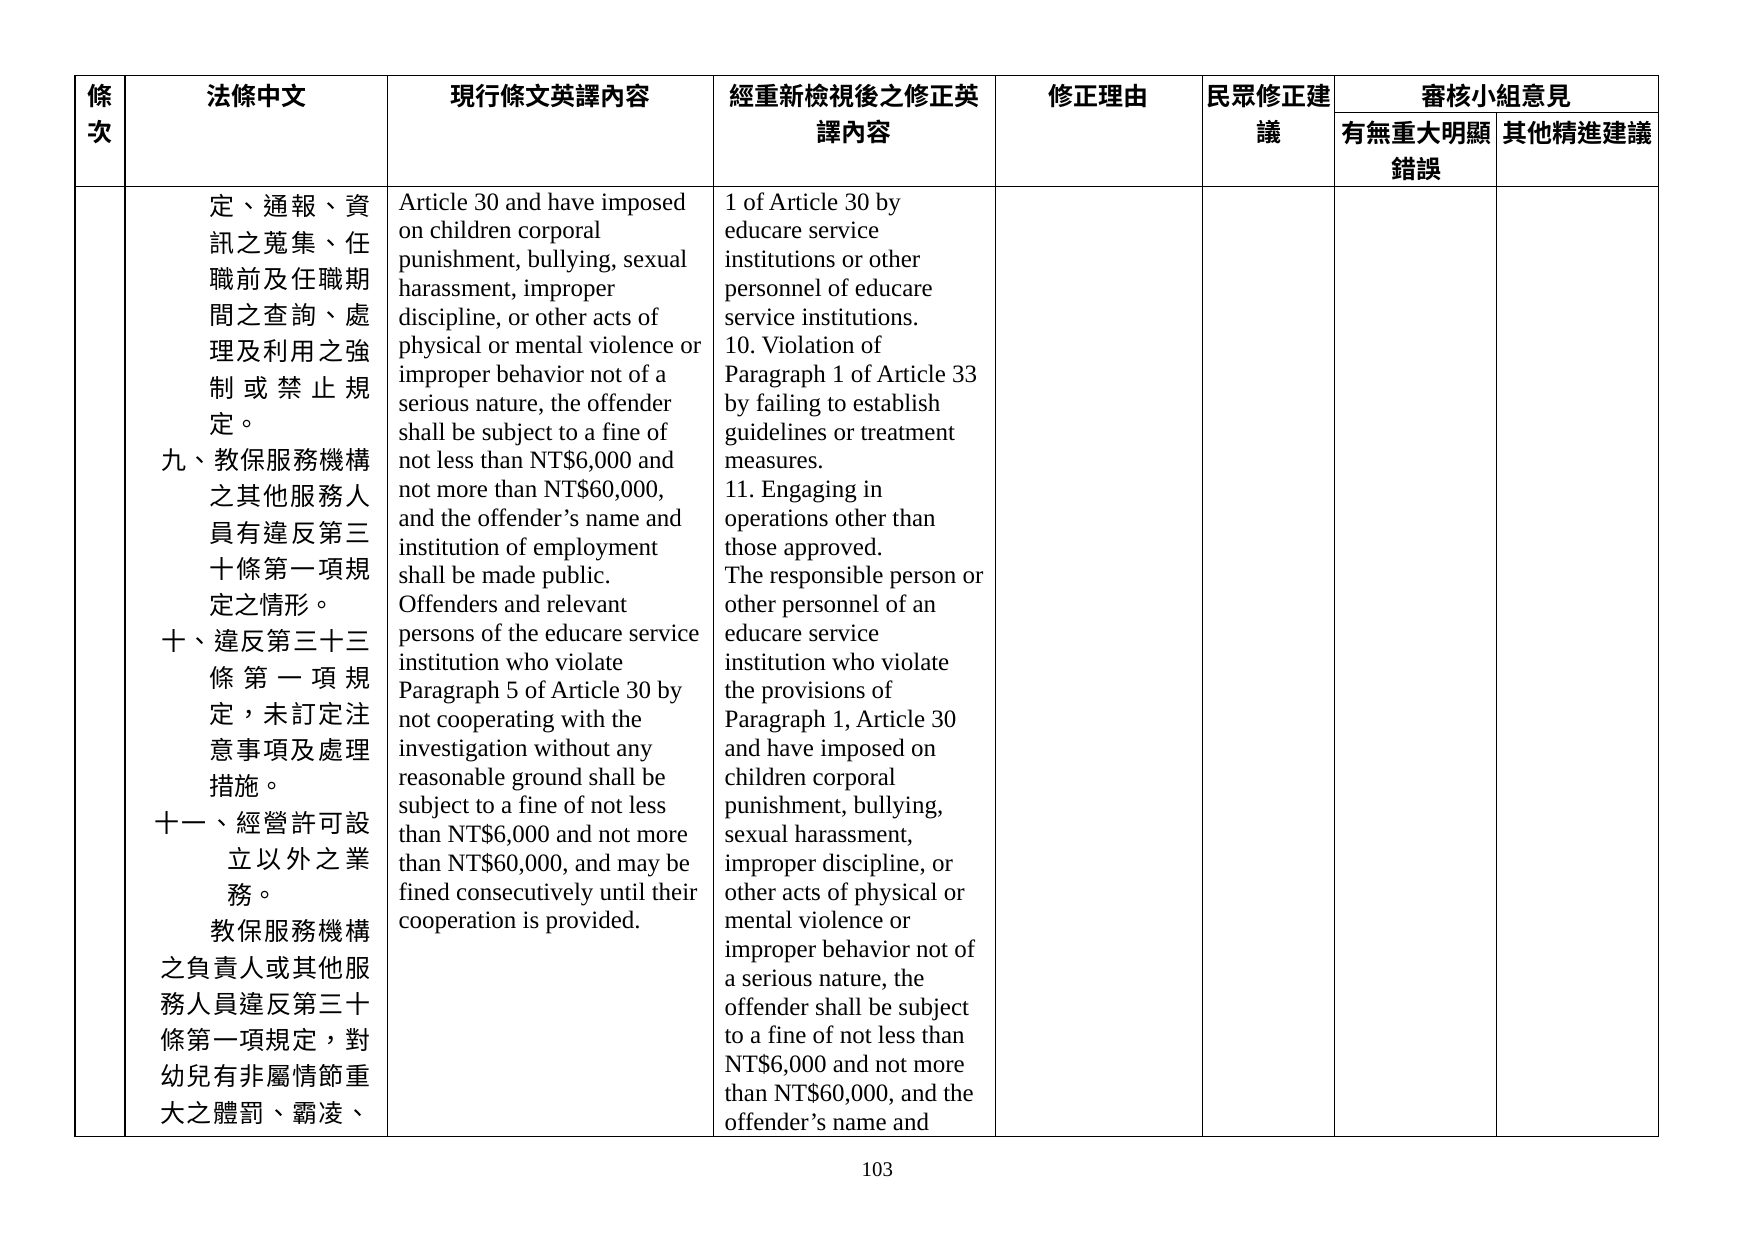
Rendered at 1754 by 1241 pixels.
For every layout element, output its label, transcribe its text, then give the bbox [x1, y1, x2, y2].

table_cell [1203, 187, 1334, 1136]
table_cell [996, 187, 1202, 1136]
table_header 條次 [76, 76, 124, 186]
table_header 現行條文英譯內容 [388, 76, 713, 186]
table_cell 1 of Article 30 by educare service institutions or other personnel of educare service institutions. 10. Violation of Paragraph 1 of Article 33 by failing to establish guidelines or treatment measures. 11. Engaging in operations other than those approved. The responsible person or other personnel of an educare service institution who violate the provisions of Paragraph 1, Article 30 and have imposed on children corporal punishment, bullying, sexual harassment, improper discipline, or other acts of physical or mental violence or improper behavior not of a serious nature, the offender shall be subject to a fine of not less than NT$6,000 and not more than NT$60,000, and the offender’s name and [714, 187, 995, 1136]
table_cell 定、通報、資訊之蒐集、任職前及任職期間之查詢、處理及利用之強制或禁止規定。 九、教保服務機構之其他服務人員有違反第三十條第一項規定之情形。 十、違反第三十三條第一項規定，未訂定注意事項及處理措施。 十一、經營許可設立以外之業務。 教保服務機構之負責人或其他服務人員違反第三十條第一項規定，對幼兒有非屬情節重大之體罰、霸凌、 [126, 187, 387, 1136]
table_header 修正理由 [996, 76, 1202, 186]
table_header 經重新檢視後之修正英譯內容 [714, 76, 995, 186]
table_cell 其他精進建議 [1497, 113, 1658, 186]
table_cell [1497, 187, 1658, 1136]
table_cell Article 30 and have imposed on children corporal punishment, bullying, sexual harassment, improper discipline, or other acts of physical or mental violence or improper behavior not of a serious nature, the offender shall be subject to a fine of not less than NT$6,000 and not more than NT$60,000, and the offender’s name and institution of employment shall be made public. Offenders and relevant persons of the educare service institution who violate Paragraph 5 of Article 30 by not cooperating with the investigation without any reasonable ground shall be subject to a fine of not less than NT$6,000 and not more than NT$60,000, and may be fined consecutively until their cooperation is provided. [388, 187, 713, 1136]
table_header 法條中文 [126, 76, 387, 186]
table_cell [1335, 187, 1496, 1136]
table_header 審核小組意見 [1335, 76, 1658, 112]
table_header 民眾修正建議 [1203, 76, 1334, 186]
table_cell 有無重大明顯錯誤 [1335, 113, 1496, 186]
table_cell [76, 187, 124, 1136]
